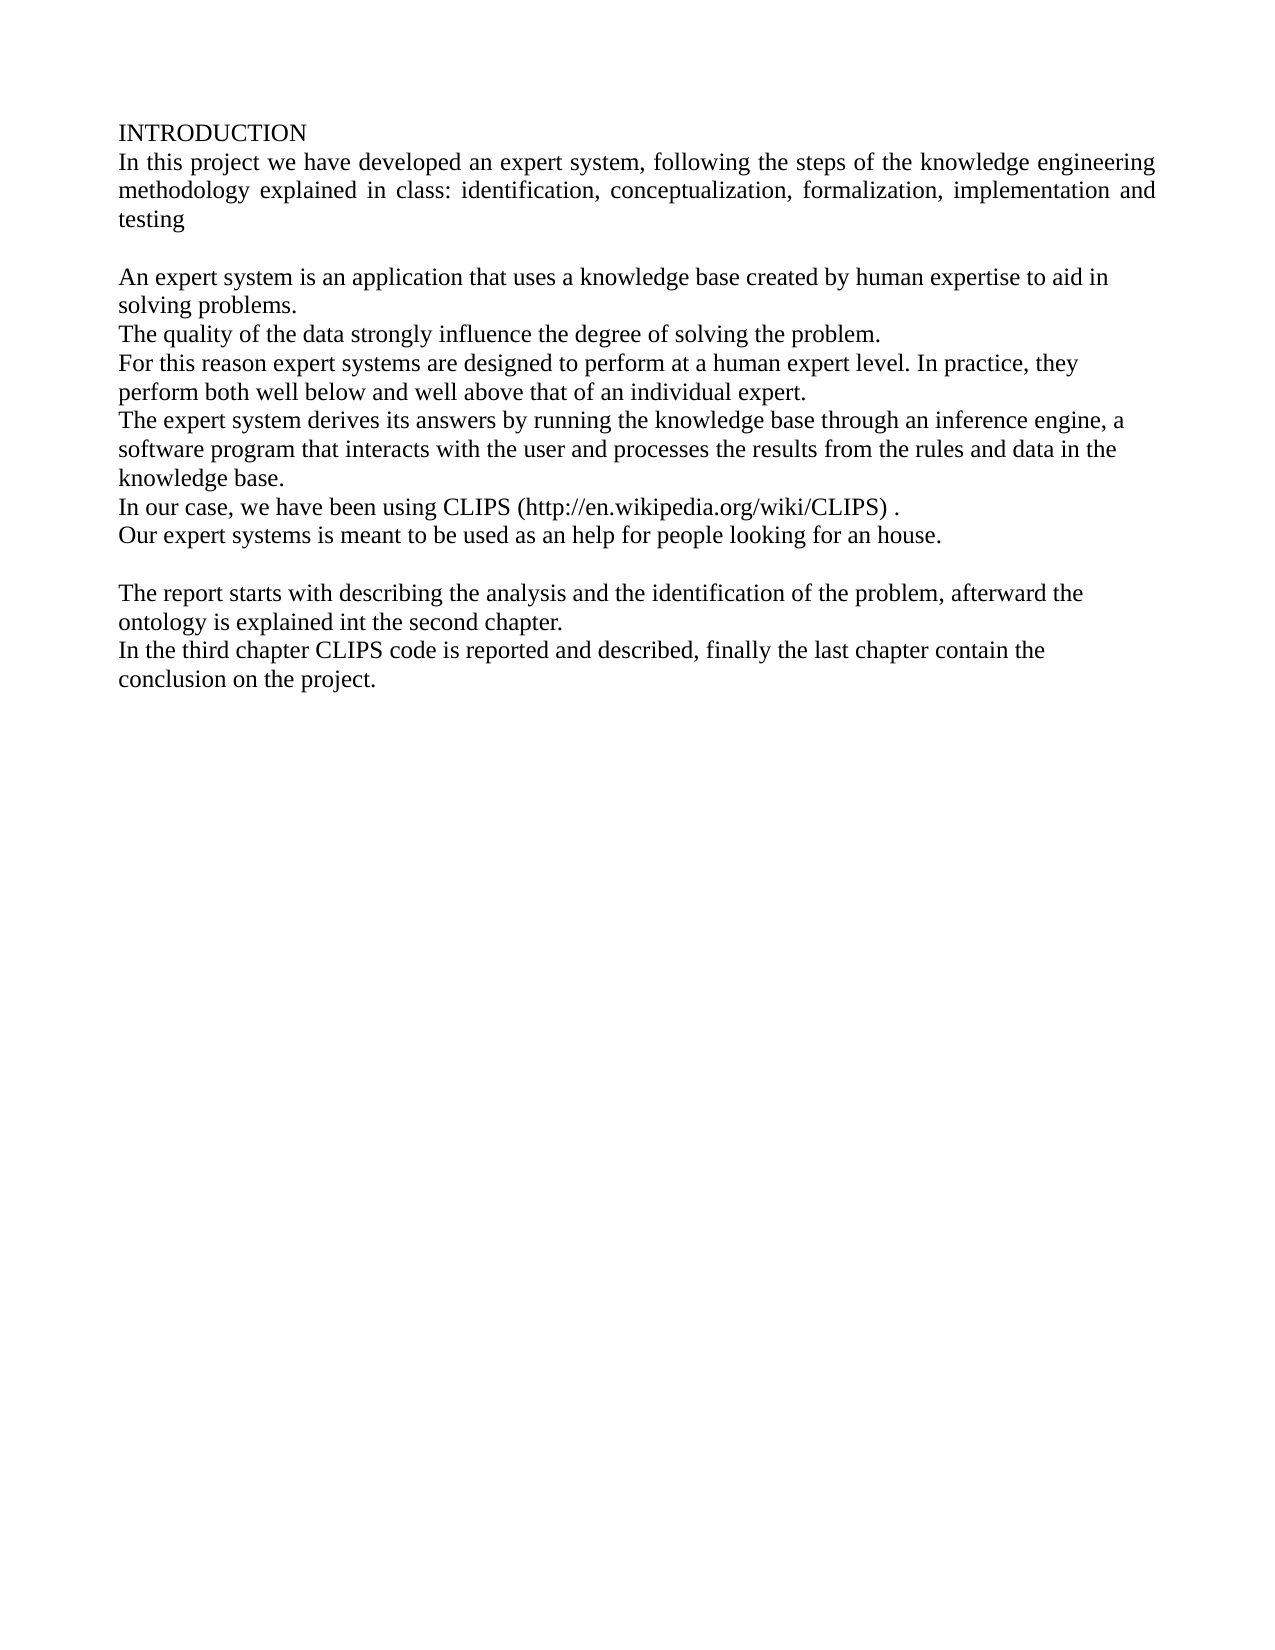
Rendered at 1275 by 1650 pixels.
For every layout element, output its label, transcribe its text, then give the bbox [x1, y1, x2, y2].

text The quality of the data strongly influence the degree of solving the problem. [118, 319, 1157, 348]
text The report starts with describing the analysis and the identification of the problem, afterward the ontology is explained int the second chapter. [118, 578, 1157, 636]
text In the third chapter CLIPS code is reported and described, finally the last chapter contain the conclusion on the project. [118, 636, 1157, 693]
text An expert system is an application that uses a knowledge base created by human expertise to aid in solving problems. [118, 262, 1157, 319]
text In this project we have developed an expert system, following the steps of the knowledge engineering methodology explained in class: identification, conceptualization, formalization, implementation and testing [118, 147, 1157, 233]
text Our expert systems is meant to be used as an help for people looking for an house. [118, 521, 1157, 549]
text The expert system derives its answers by running the knowledge base through an inference engine, a software program that interacts with the user and processes the results from the rules and data in the knowledge base. [118, 406, 1157, 492]
text For this reason expert systems are designed to perform at a human expert level. In practice, they perform both well below and well above that of an individual expert. [118, 348, 1157, 406]
text In our case, we have been using CLIPS (http://en.wikipedia.org/wiki/CLIPS) . [118, 492, 1157, 521]
text INTRODUCTION [118, 118, 1157, 147]
